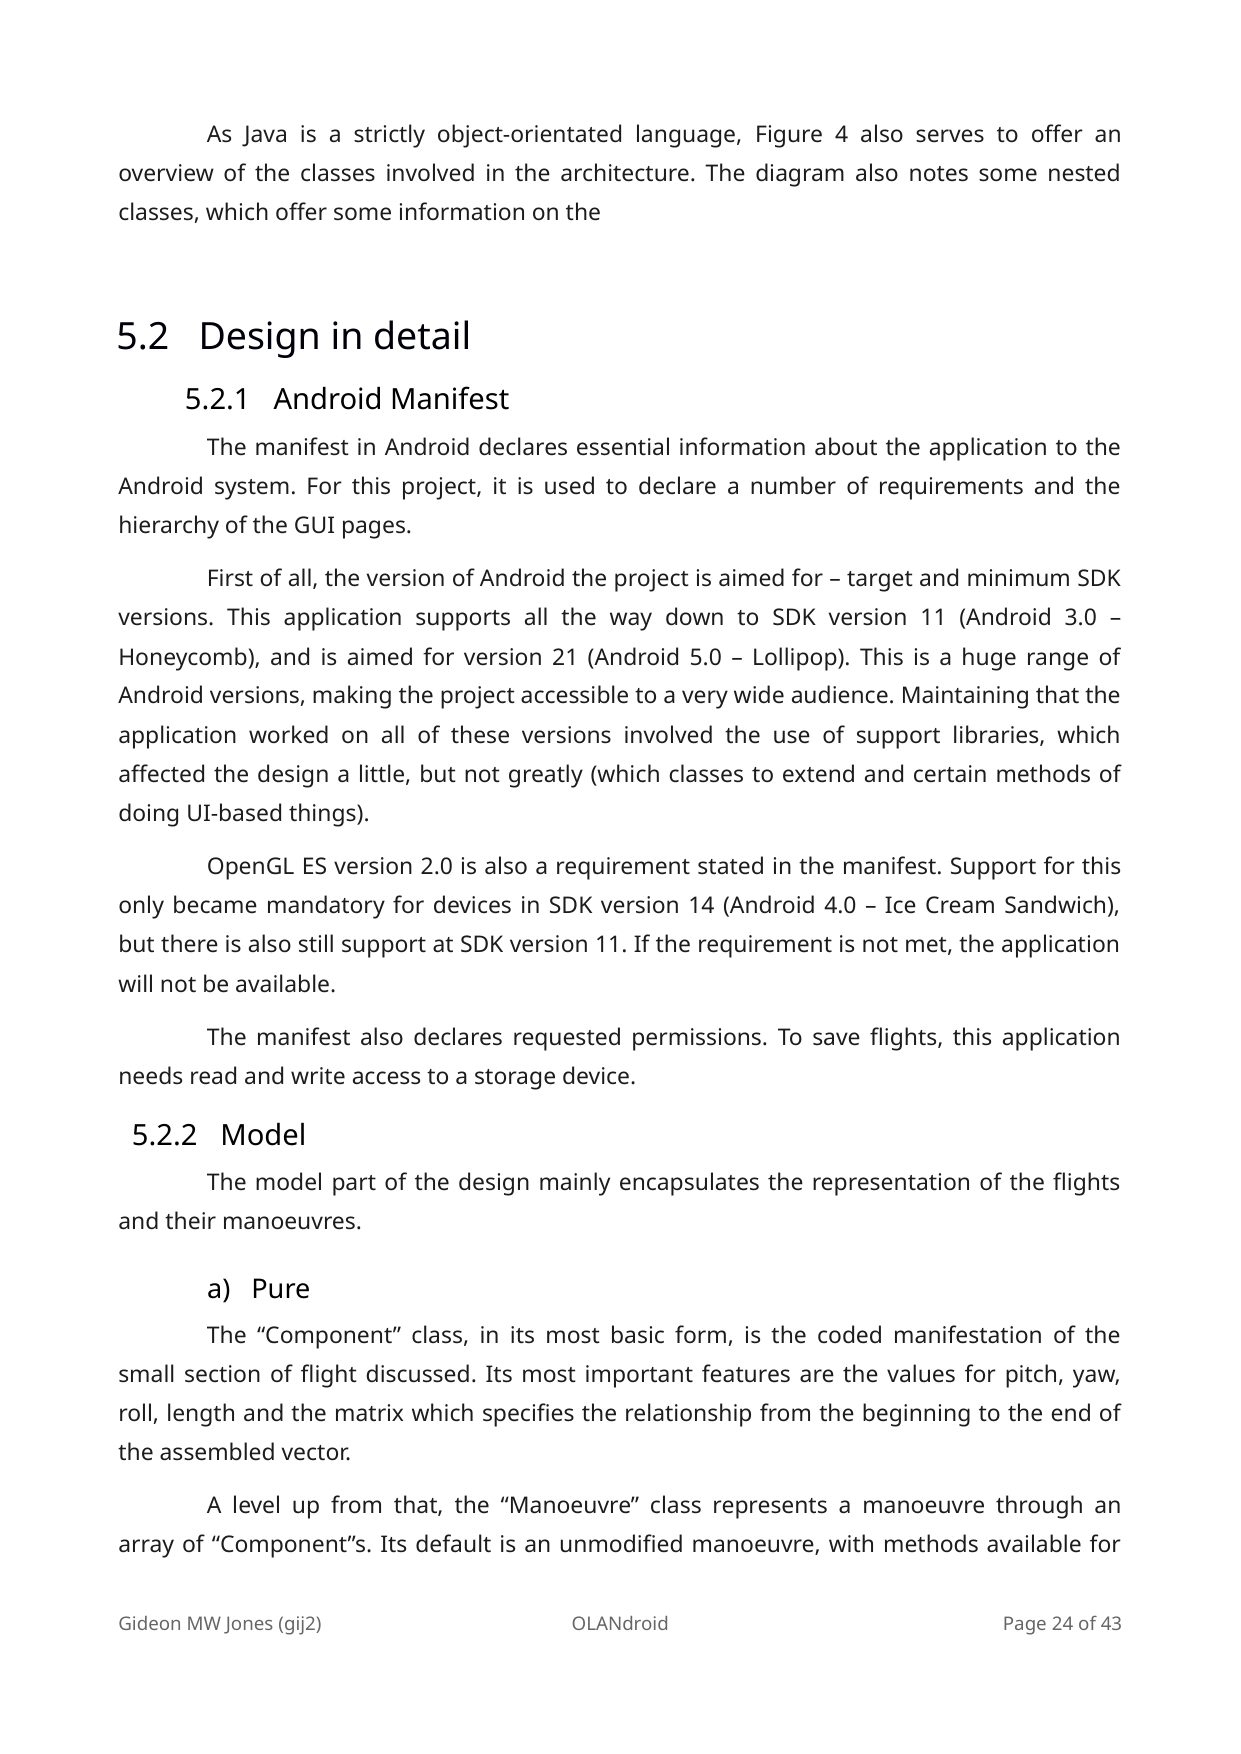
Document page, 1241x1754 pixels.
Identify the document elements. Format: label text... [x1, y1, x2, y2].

text The manifest in Android declares essential information about the application to the Android system. For this project, it is used to declare a number of requirements and the hierarchy of the GUI pages. [118, 431, 1122, 540]
subtitle Design in detail [106, 309, 1122, 361]
subtitle Pure [207, 1269, 1122, 1306]
text As Java is a strictly object-orientated language, Figure 4 also serves to offer an overview of the classes involved in the architecture. The diagram also notes some nested classes, which offer some information on the [118, 118, 1122, 227]
text The manifest also declares requested permissions. To save flights, this application needs read and write access to a storage device. [118, 1021, 1122, 1091]
subtitle Android Manifest [177, 378, 1122, 418]
text The “Component” class, in its most basic form, is the coded manifestation of the small section of flight discussed. Its most important features are the values for pitch, yaw, roll, length and the matrix which specifies the relationship from the beginning to the end of the assembled vector. [118, 1318, 1122, 1467]
subtitle Model [124, 1114, 1122, 1153]
text A level up from that, the “Manoeuvre” class represents a manoeuvre through an array of “Component”s. Its default is an unmodified manoeuvre, with methods available for [118, 1489, 1122, 1560]
text OpenGL ES version 2.0 is also a requirement stated in the manifest. Support for this only became mandatory for devices in SDK version 14 (Android 4.0 – Ice Cream Sandwich), but there is also still support at SDK version 11. If the requirement is not met, the application will not be available. [118, 850, 1122, 999]
text The model part of the design mainly encapsulates the representation of the flights and their manoeuvres. [118, 1166, 1122, 1236]
text First of all, the version of Android the project is aimed for – target and minimum SDK versions. This application supports all the way down to SDK version 11 (Android 3.0 – Honeycomb), and is aimed for version 21 (Android 5.0 – Lollipop). This is a huge range of Android versions, making the project accessible to a very wide audience. Maintaining that the application worked on all of these versions involved the use of support libraries, which affected the design a little, but not greatly (which classes to extend and certain methods of doing UI-based things). [118, 562, 1122, 828]
